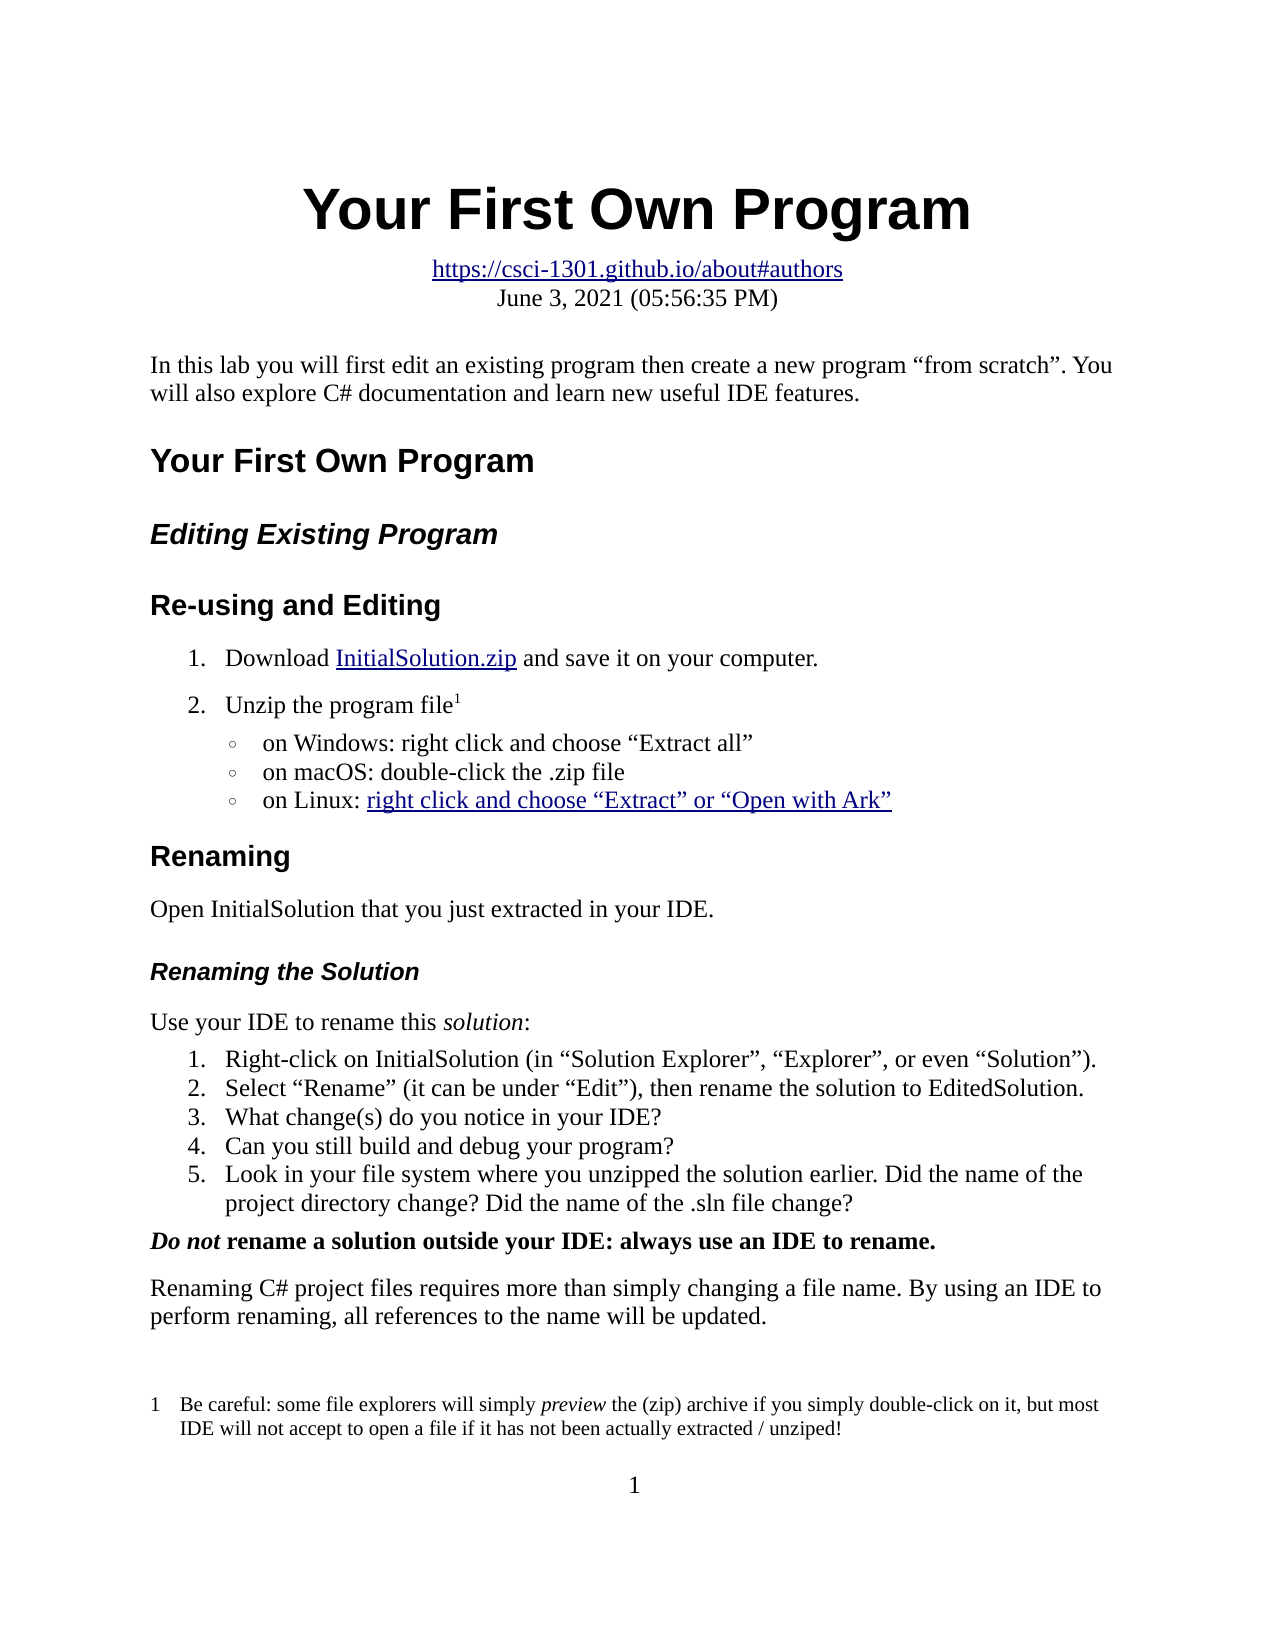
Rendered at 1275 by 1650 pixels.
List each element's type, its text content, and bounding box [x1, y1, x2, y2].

text https://csci-1301.github.io/about#authors [150, 254, 1125, 283]
list Download InitialSolution.zip and save it on your computer. [187, 643, 1125, 672]
list Look in your file system where you unzipped the solution earlier. Did the name of the project directory change? Did the name of the .sln file change? [187, 1159, 1125, 1217]
text June 3, 2021 (05:56:35 PM) [150, 283, 1125, 312]
list on Windows: right click and choose “Extract all” [225, 728, 1125, 757]
subtitle Editing Existing Program [150, 517, 1125, 551]
title Your First Own Program [150, 175, 1125, 242]
list Right-click on InitialSolution (in “Solution Explorer”, “Explorer”, or even “Solution”). [187, 1044, 1125, 1073]
subtitle Re-using and Editing [150, 588, 1125, 622]
list Unzip the program file [187, 690, 1125, 719]
text Use your IDE to rename this solution: [150, 1007, 1125, 1036]
text Do not rename a solution outside your IDE: always use an IDE to rename. [150, 1226, 1125, 1255]
list on macOS: double-click the .zip file [225, 757, 1125, 785]
list on Linux: right click and choose “Extract” or “Open with Ark” [225, 785, 1125, 814]
subtitle Renaming [150, 839, 1125, 873]
list What change(s) do you notice in your IDE? [187, 1102, 1125, 1131]
list Can you still build and debug your program? [187, 1131, 1125, 1159]
list Select “Rename” (it can be under “Edit”), then rename the solution to EditedSolution. [187, 1073, 1125, 1102]
text In this lab you will first edit an existing program then create a new program “from scratch”. You will also explore C# documentation and learn new useful IDE features. [150, 350, 1125, 407]
text Open InitialSolution that you just extracted in your IDE. [150, 894, 1125, 923]
subtitle Your First Own Program [150, 441, 1125, 480]
list Be careful: some file explorers will simply preview the (zip) archive if you simply double-click on it, but most IDE will not accept to open a file if it has not been actually extracted / unziped! [150, 1392, 1125, 1440]
text Renaming C# project files requires more than simply changing a file name. By using an IDE to perform renaming, all references to the name will be updated. [150, 1273, 1125, 1330]
subtitle Renaming the Solution [150, 957, 1125, 985]
